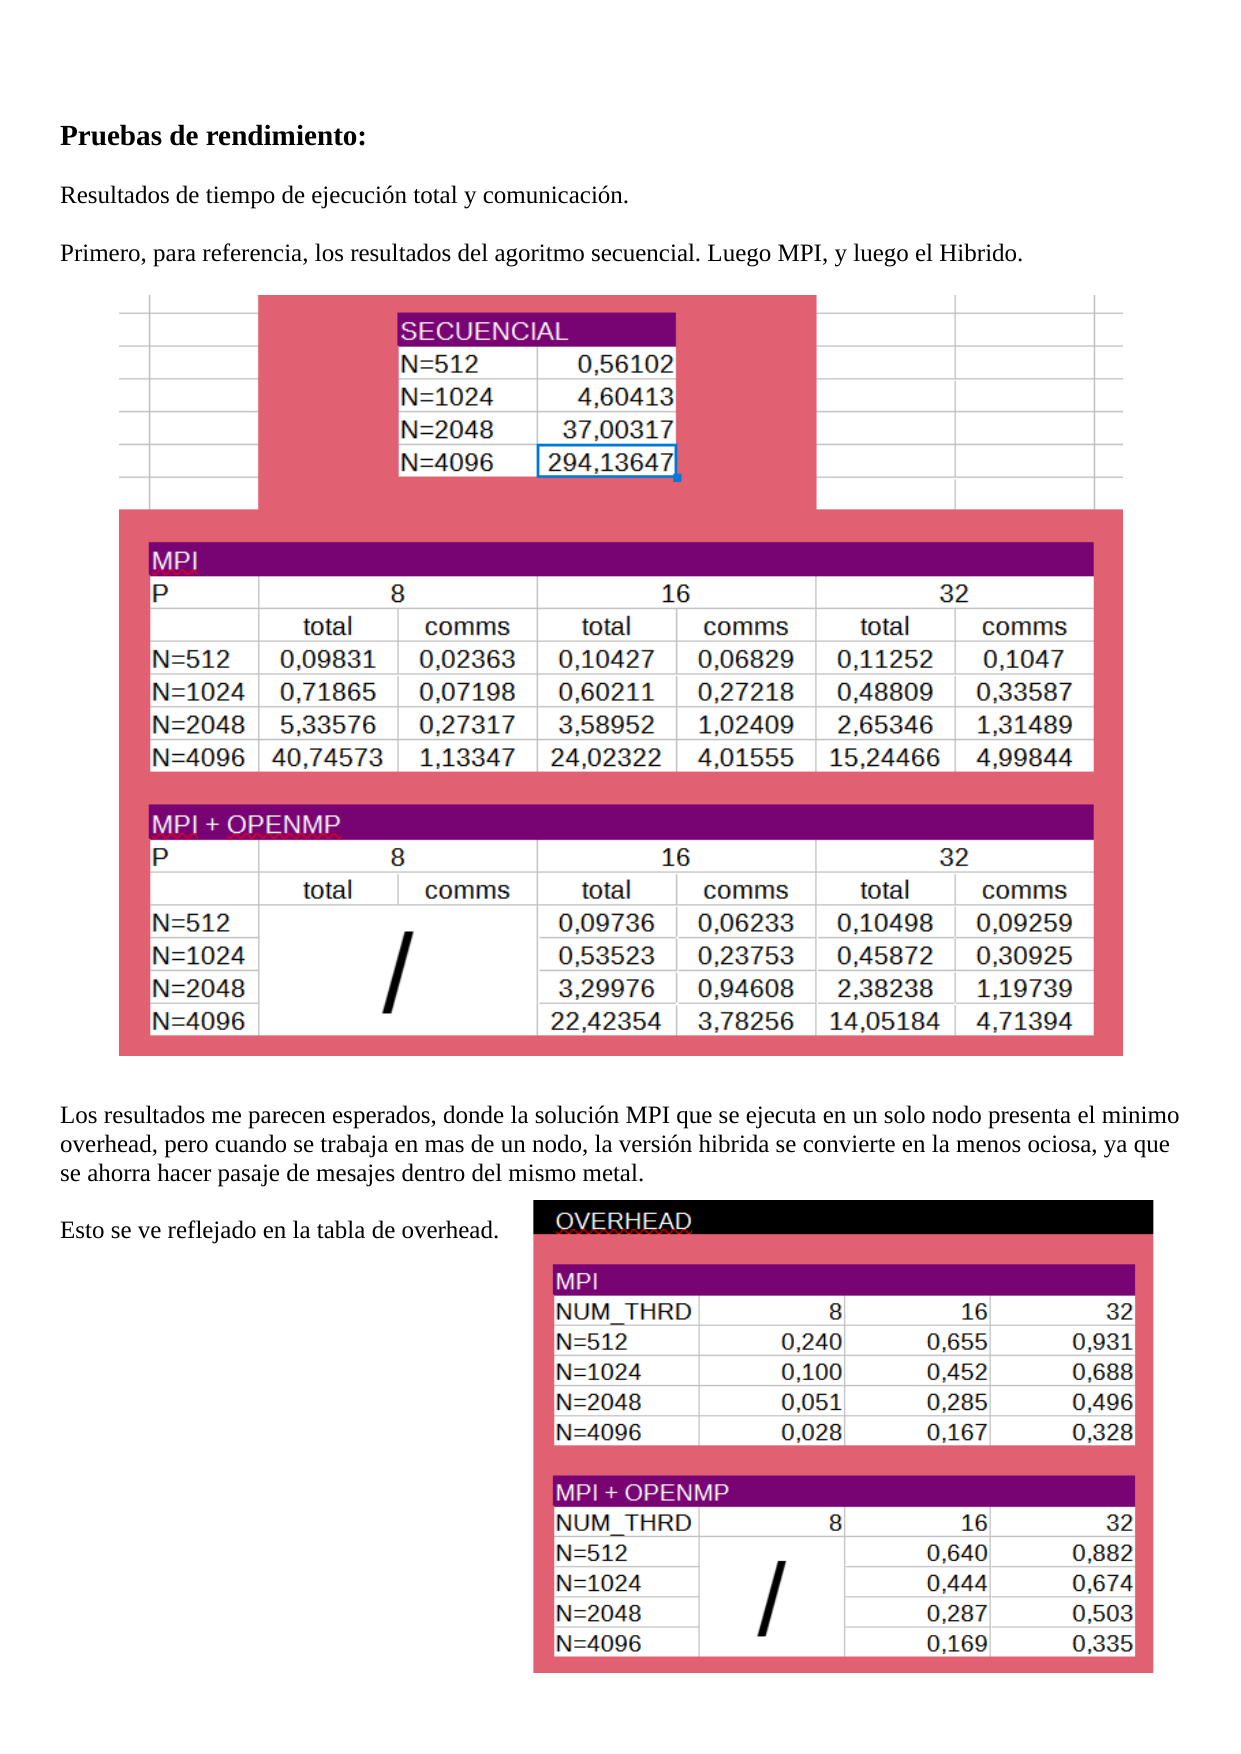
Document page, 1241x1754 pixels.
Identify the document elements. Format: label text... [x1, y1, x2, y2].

text Resultados de tiempo de ejecución total y comunicación. [60, 180, 1182, 209]
picture [533, 1200, 1154, 1673]
text Pruebas de rendimiento: [60, 118, 1182, 152]
picture [119, 295, 1123, 1056]
text Esto se ve reflejado en la tabla de overhead. [60, 1215, 533, 1244]
text Primero, para referencia, los resultados del agoritmo secuencial. Luego MPI, y luego el Hibrido. [60, 238, 1182, 267]
text Los resultados me parecen esperados, donde la solución MPI que se ejecuta en un solo nodo presenta el minimo overhead, pero cuando se trabaja en mas de un nodo, la versión hibrida se convierte en la menos ociosa, ya que se ahorra hacer pasaje de mesajes dentro del mismo metal. [60, 1100, 1182, 1187]
